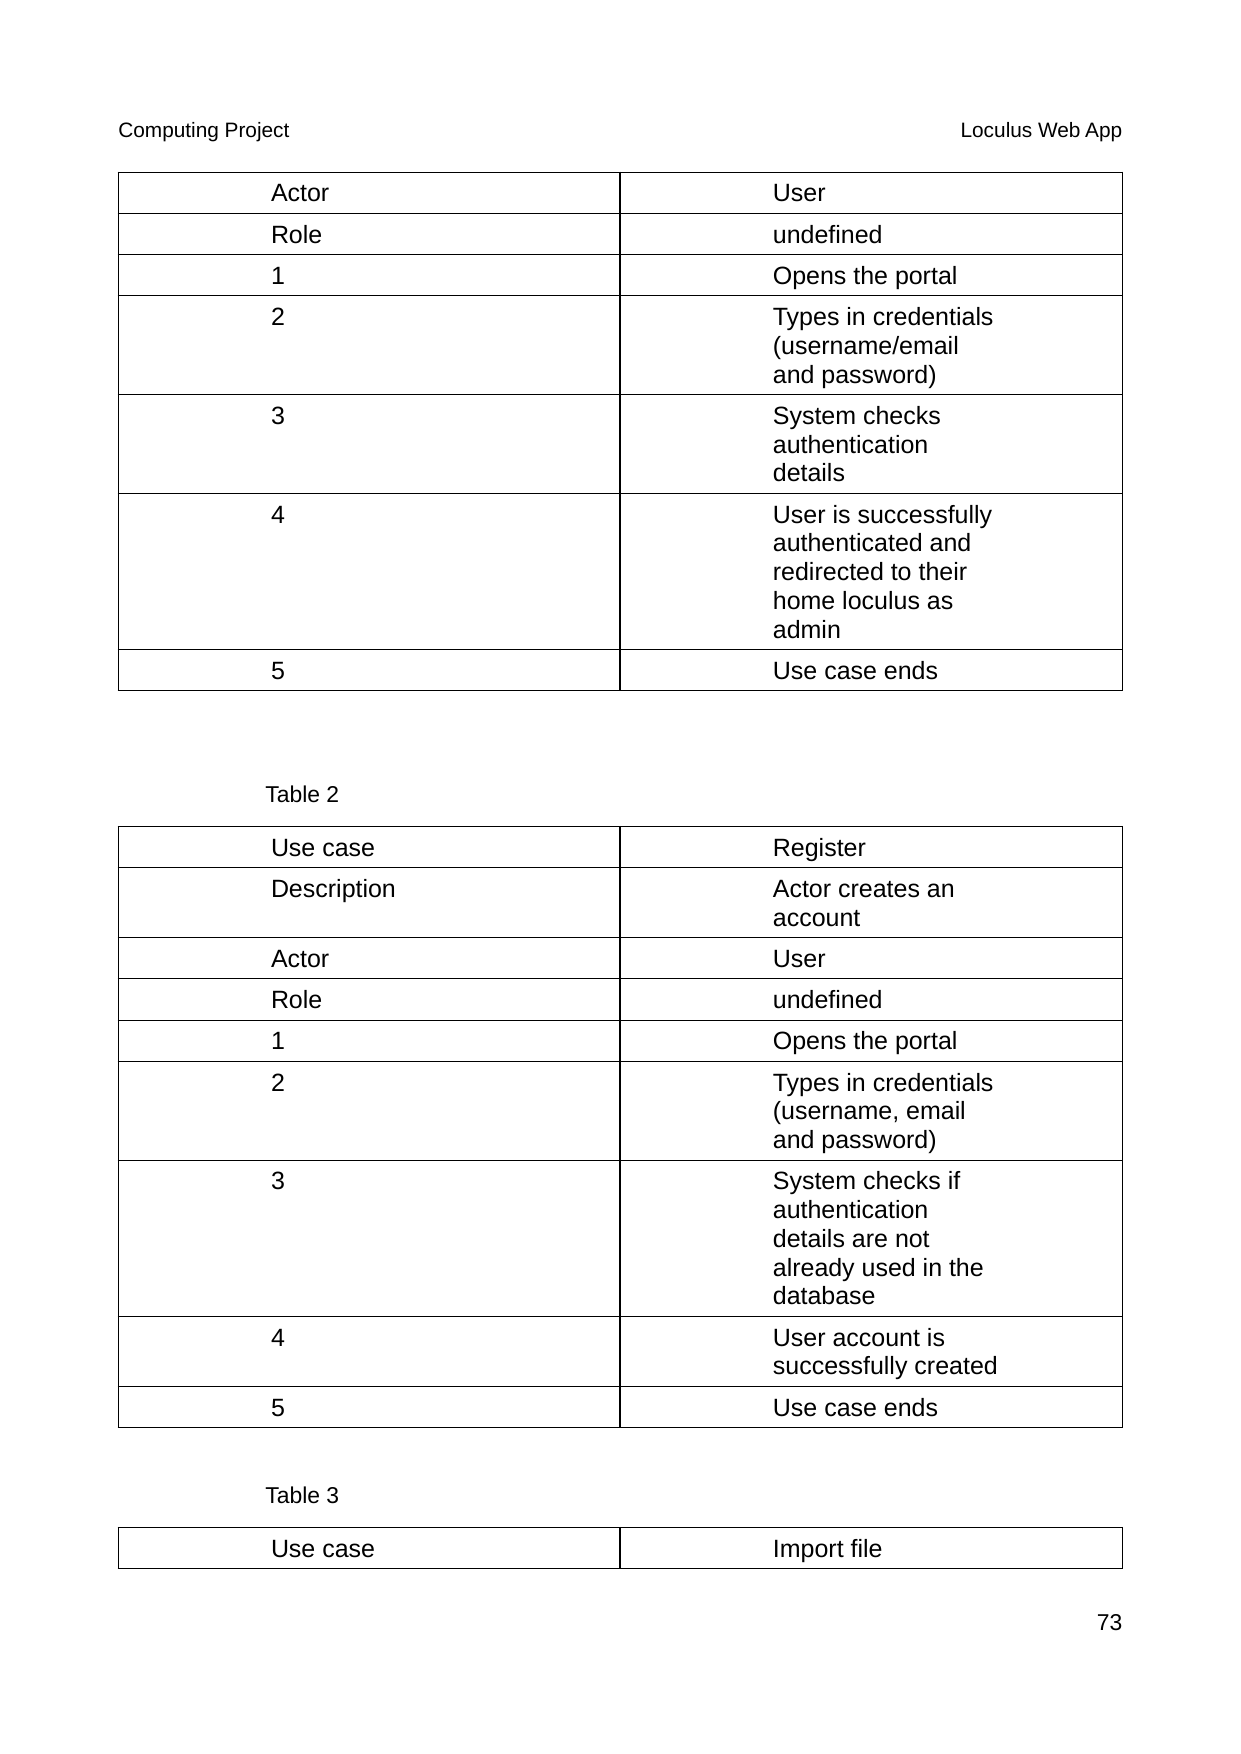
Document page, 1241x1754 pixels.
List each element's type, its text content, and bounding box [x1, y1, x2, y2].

table_cell 3 [119, 395, 619, 493]
table_cell Description [119, 868, 619, 937]
table_cell User [621, 938, 1122, 978]
table_cell 5 [119, 1387, 619, 1427]
table_cell User [621, 173, 1122, 213]
table_cell 4 [119, 494, 619, 649]
text Table 2 [265, 781, 1005, 807]
table_cell User account is successfully created [621, 1317, 1122, 1386]
table_cell 5 [119, 650, 619, 690]
table_cell 1 [119, 1021, 619, 1061]
table_header Import file [621, 1528, 1122, 1568]
table_cell Actor creates an account [621, 868, 1122, 937]
table_cell Role [119, 214, 619, 254]
table_cell Opens the portal [621, 1021, 1122, 1061]
table_header Use case [119, 1528, 619, 1568]
table_cell 2 [119, 296, 619, 394]
table_cell Actor [119, 173, 619, 213]
table_cell System checks if authentication details are not already used in the database [621, 1161, 1122, 1316]
table_header Use case [119, 827, 619, 867]
table_cell Actor [119, 938, 619, 978]
table_cell undefined [621, 979, 1122, 1019]
table_cell System checks authentication details [621, 395, 1122, 493]
table_cell Types in credentials (username, email and password) [621, 1062, 1122, 1159]
table_cell Use case ends [621, 650, 1122, 690]
text Table 3 [265, 1482, 1005, 1508]
table_cell Opens the portal [621, 255, 1122, 295]
table_header Register [621, 827, 1122, 867]
table_cell User is successfully authenticated and redirected to their home loculus as admin [621, 494, 1122, 649]
table_cell 4 [119, 1317, 619, 1386]
table_cell 2 [119, 1062, 619, 1159]
table_cell 3 [119, 1161, 619, 1316]
table_cell 1 [119, 255, 619, 295]
table_cell Role [119, 979, 619, 1019]
table_cell Use case ends [621, 1387, 1122, 1427]
table_cell Types in credentials (username/email and password) [621, 296, 1122, 394]
table_cell undefined [621, 214, 1122, 254]
